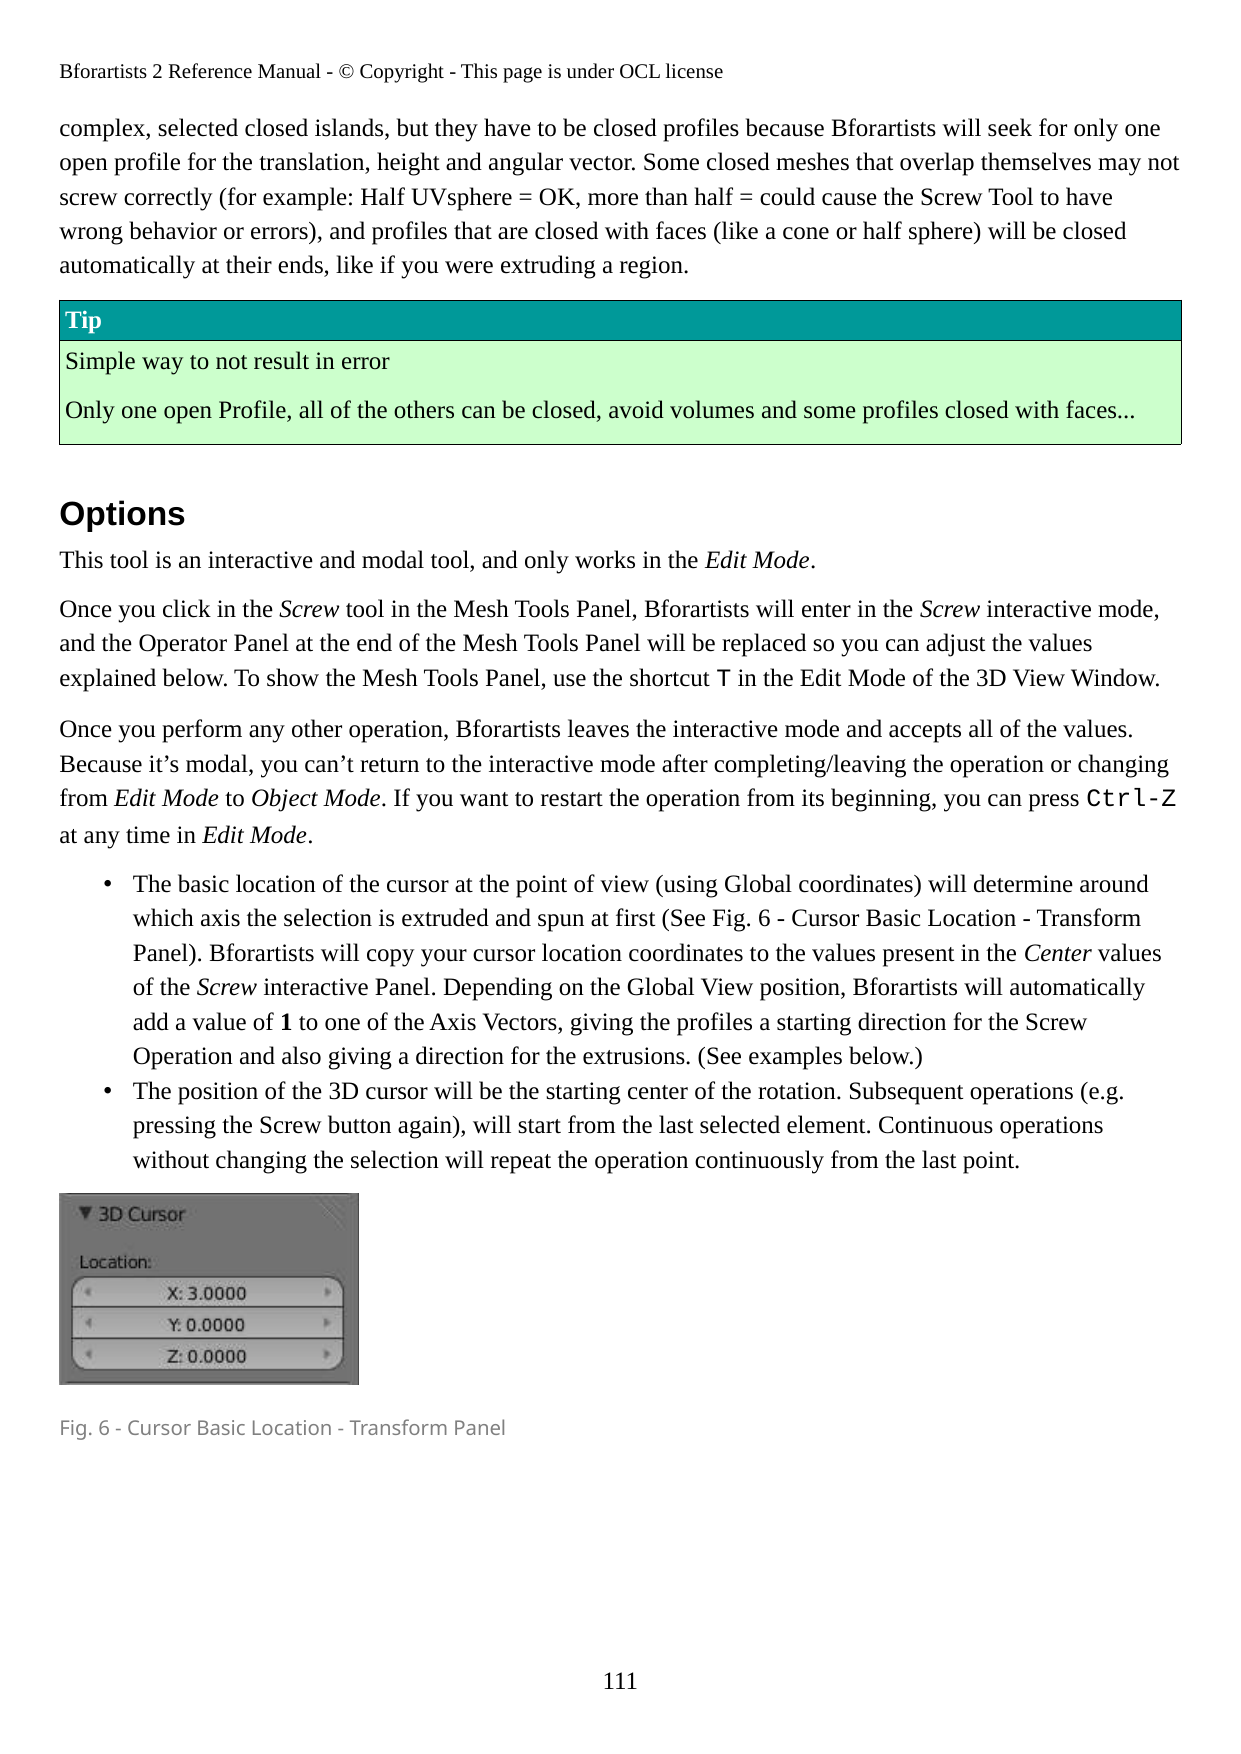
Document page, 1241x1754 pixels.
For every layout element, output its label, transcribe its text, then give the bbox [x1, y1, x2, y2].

text complex, selected closed islands, but they have to be closed profiles because Bforartists will seek for only one open profile for the translation, height and angular vector. Some closed meshes that overlap themselves may not screw correctly (for example: Half UVsphere = OK, more than half = could cause the Screw Tool to have wrong behavior or errors), and profiles that are closed with faces (like a cone or half sphere) will be closed automatically at their ends, like if you were extruding a region. [59, 113, 1181, 279]
list The position of the 3D cursor will be the starting center of the rotation. Subsequent operations (e.g. pressing the Screw button again), will start from the last selected element. Continuous operations without changing the selection will repeat the operation continuously from the last point. [103, 1076, 1181, 1173]
picture [59, 1193, 359, 1385]
table_header Tip [60, 301, 1181, 340]
text This tool is an interactive and modal tool, and only works in the Edit Mode. [59, 545, 1181, 573]
table_cell Simple way to not result in error Only one open Profile, all of the others can be closed, avoid volumes and some profiles closed with faces... [60, 341, 1181, 444]
list The basic location of the cursor at the point of view (using Global coordinates) will determine around which axis the selection is extruded and spun at first (See Fig. 6 - Cursor Basic Location - Transform Panel). Bforartists will copy your cursor location coordinates to the values present in the Center values of the Screw interactive Panel. Depending on the Global View position, Bforartists will automatically add a value of 1 to one of the Axis Vectors, giving the profiles a starting direction for the Screw Operation and also giving a direction for the extrusions. (See examples below.) [103, 869, 1181, 1070]
text Fig. 6 - Cursor Basic Location - Transform Panel [59, 1410, 1181, 1441]
subtitle Options [59, 493, 1181, 532]
text Once you click in the Screw tool in the Mesh Tools Panel, Bforartists will enter in the Screw interactive mode, and the Operator Panel at the end of the Mesh Tools Panel will be replaced so you can adjust the values explained below. To show the Mesh Tools Panel, use the shortcut T in the Edit Mode of the 3D View Window. [59, 594, 1181, 693]
text Once you perform any other operation, Bforartists leaves the interactive mode and accepts all of the values. Because it’s modal, you can’t return to the interactive mode after completing/leaving the operation or changing from Edit Mode to Object Mode. If you want to restart the operation from its beginning, you can press Ctrl-Z at any time in Edit Mode. [59, 714, 1181, 848]
